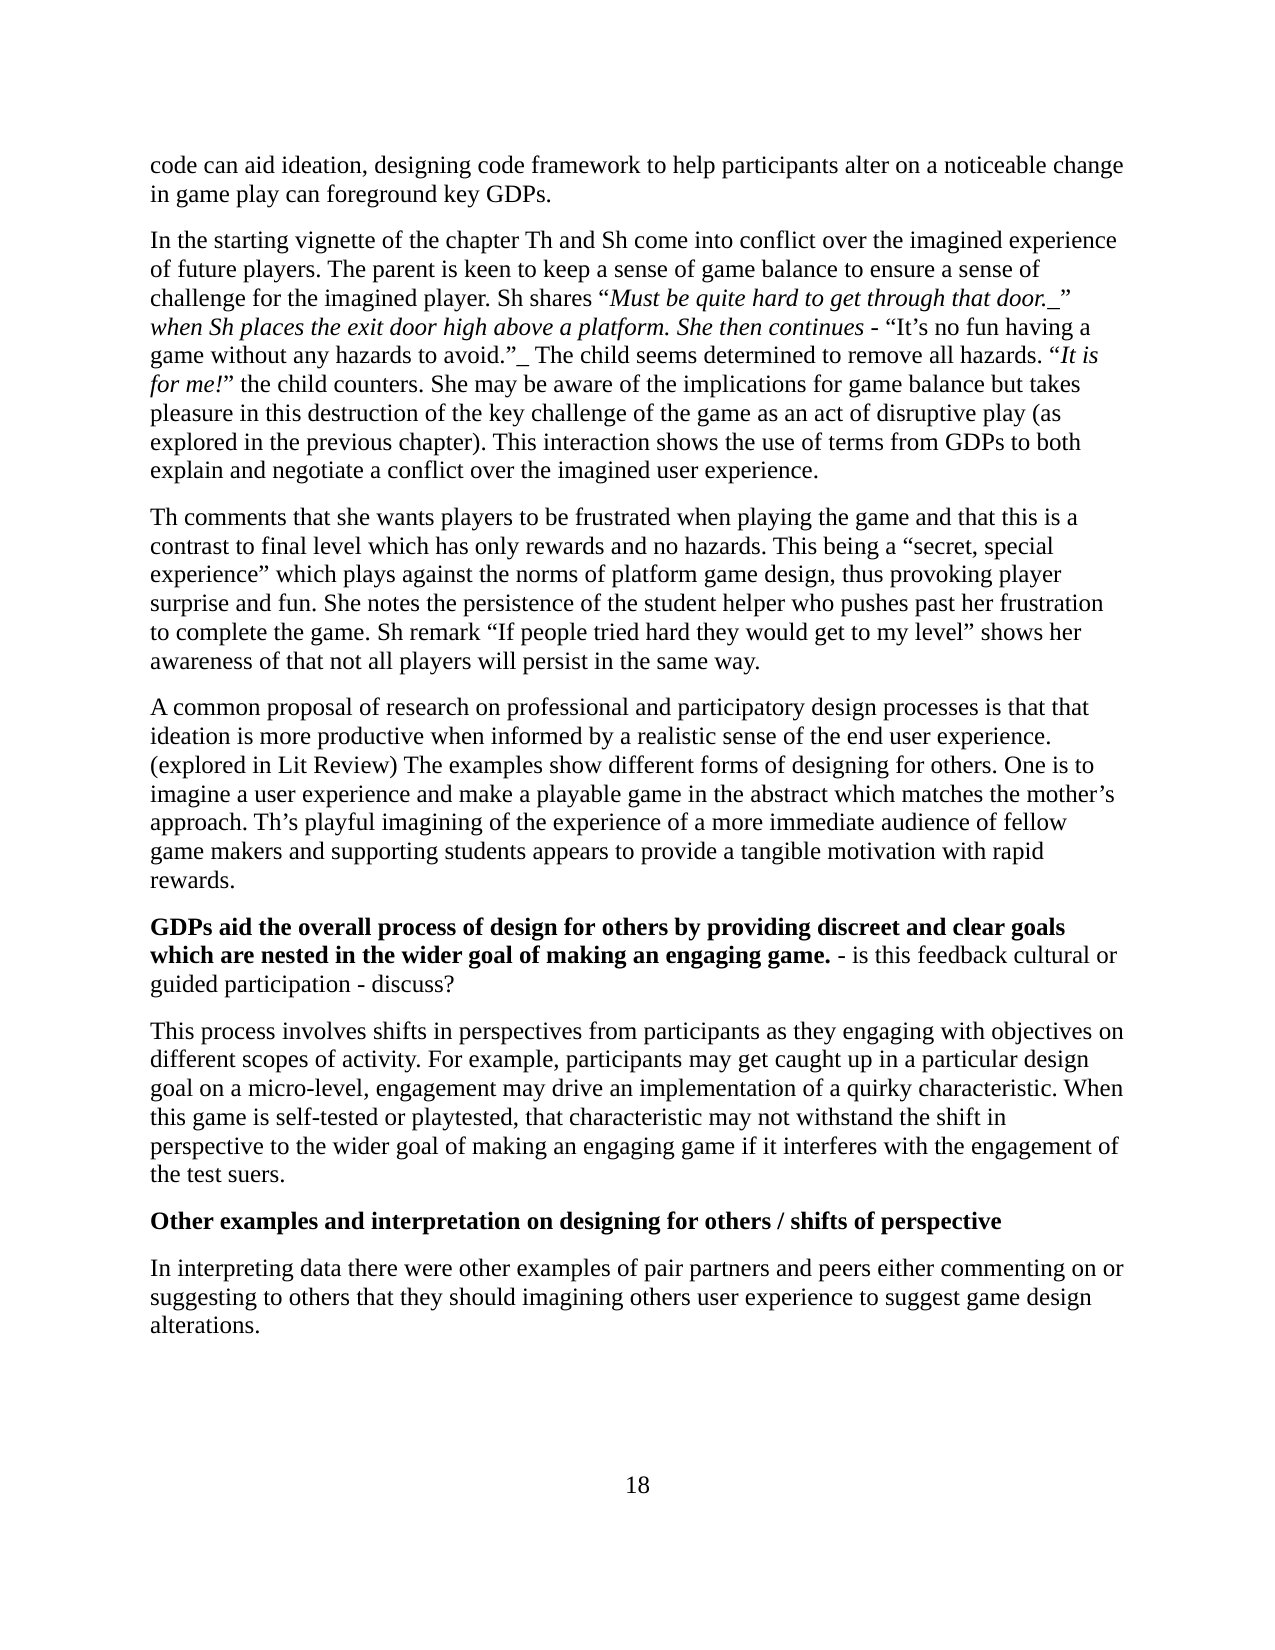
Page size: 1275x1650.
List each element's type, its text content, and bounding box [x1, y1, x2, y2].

text In the starting vignette of the chapter Th and Sh come into conflict over the imagined experience of future players. The parent is keen to keep a sense of game balance to ensure a sense of challenge for the imagined player. Sh shares “Must be quite hard to get through that door._” when Sh places the exit door high above a platform. She then continues - “It’s no fun having a game without any hazards to avoid.”_ The child seems determined to remove all hazards. “It is for me!” the child counters. She may be aware of the implications for game balance but takes pleasure in this destruction of the key challenge of the game as an act of disruptive play (as explored in the previous chapter). This interaction shows the use of terms from GDPs to both explain and negotiate a conflict over the imagined user experience. [150, 225, 1125, 484]
text code can aid ideation, designing code framework to help participants alter on a noticeable change in game play can foreground key GDPs. [150, 150, 1125, 207]
text Th comments that she wants players to be frustrated when playing the game and that this is a contrast to final level which has only rewards and no hazards. This being a “secret, special experience” which plays against the norms of platform game design, thus provoking player surprise and fun. She notes the persistence of the student helper who pushes past her frustration to complete the game. Sh remark “If people tried hard they would get to my level” shows her awareness of that not all players will persist in the same way. [150, 502, 1125, 674]
text This process involves shifts in perspectives from participants as they engaging with objectives on different scopes of activity. For example, participants may get caught up in a particular design goal on a micro-level, engagement may drive an implementation of a quirky characteristic. When this game is self-tested or playtested, that characteristic may not withstand the shift in perspective to the wider goal of making an engaging game if it interferes with the engagement of the test suers. [150, 1016, 1125, 1188]
text A common proposal of research on professional and participatory design processes is that that ideation is more productive when informed by a realistic sense of the end user experience. (explored in Lit Review) The examples show different forms of designing for others. One is to imagine a user experience and make a playable game in the abstract which matches the mother’s approach. Th’s playful imagining of the experience of a more immediate audience of fellow game makers and supporting students appears to provide a tangible motivation with rapid rewards. [150, 692, 1125, 894]
text Other examples and interpretation on designing for others / shifts of perspective [150, 1206, 1125, 1235]
text In interpreting data there were other examples of pair partners and peers either commenting on or suggesting to others that they should imagining others user experience to suggest game design alterations. [150, 1253, 1125, 1339]
text GDPs aid the overall process of design for others by providing discreet and clear goals which are nested in the wider goal of making an engaging game. - is this feedback cultural or guided participation - discuss? [150, 912, 1125, 998]
